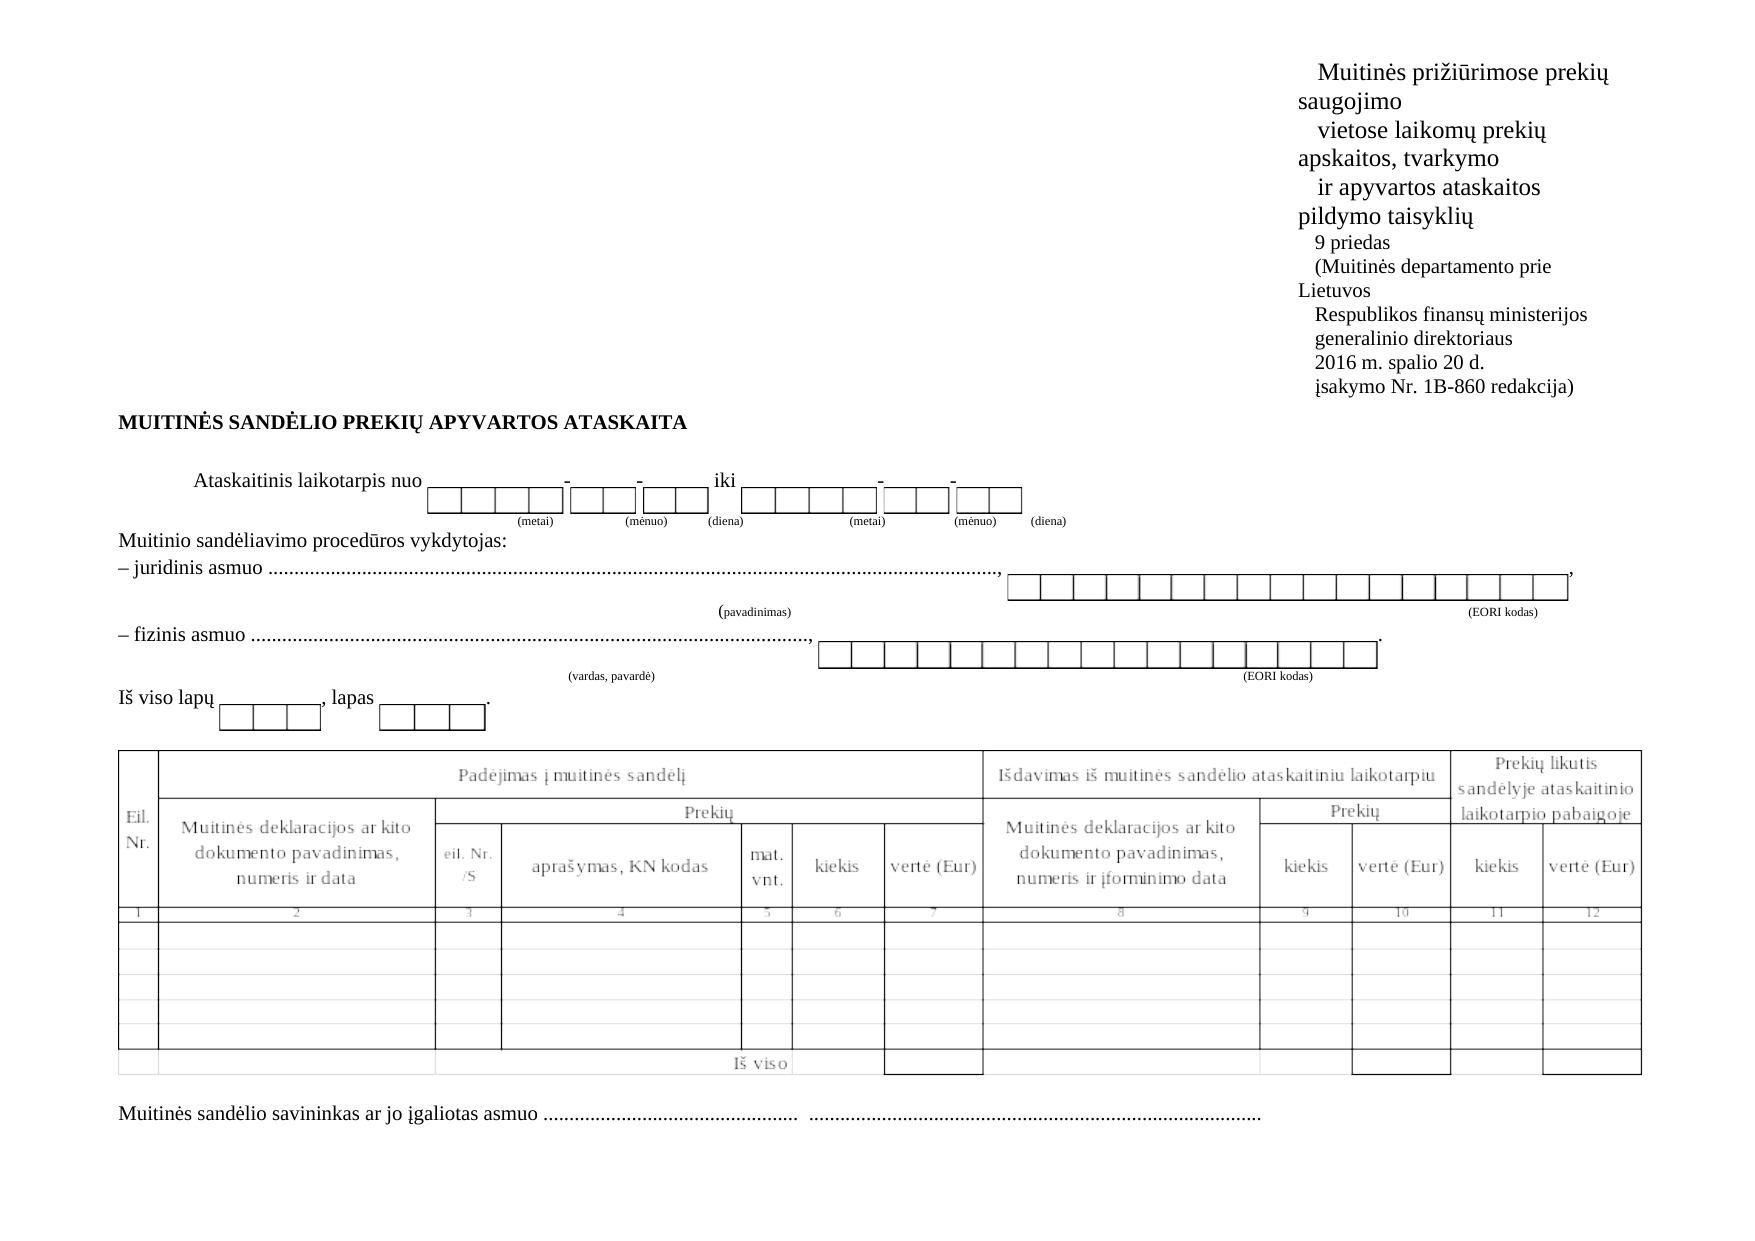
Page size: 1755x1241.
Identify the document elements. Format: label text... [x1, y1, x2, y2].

text 9 priedas [1223, 230, 1622, 254]
text ir apyvartos ataskaitos pildymo taisyklių [1298, 172, 1622, 230]
text (Muitinės departamento prie Lietuvos [1298, 254, 1622, 302]
text – juridinis asmuo ............................................................................................................................................, , [118, 554, 1622, 601]
text Muitinio sandėliavimo procedūros vykdytojas: [118, 528, 1622, 552]
text įsakymo Nr. 1B-860 redakcija) [1298, 374, 1622, 398]
text Muitinės prižiūrimose prekių saugojimo [1298, 57, 1622, 115]
text generalinio direktoriaus [1298, 326, 1622, 350]
text (pavadinimas) (EORI kodas) [118, 601, 1622, 620]
text (vardas, pavardė) (EORI kodas) [118, 668, 1622, 683]
text (metai) (mėnuo) (diena) (metai) (mėnuo) (diena) [118, 514, 1622, 528]
text 2016 m. spalio 20 d. [1298, 350, 1622, 374]
text vietose laikomų prekių apskaitos, tvarkymo [1298, 115, 1622, 172]
text MUITINĖS SANDĖLIO PREKIŲ APYVARTOS ATASKAITA [118, 410, 1622, 434]
text Respublikos finansų ministerijos [1298, 302, 1622, 326]
text Iš viso lapų , lapas . [118, 685, 1622, 731]
text – fizinis asmuo ..........................................................................................................., . [118, 622, 1622, 668]
text Ataskaitinis laikotarpis nuo -- iki -- [118, 468, 1622, 514]
text Muitinės sandėlio savininkas ar jo įgaliotas asmuo ................................................. ....................................................................................... [118, 1101, 1622, 1125]
